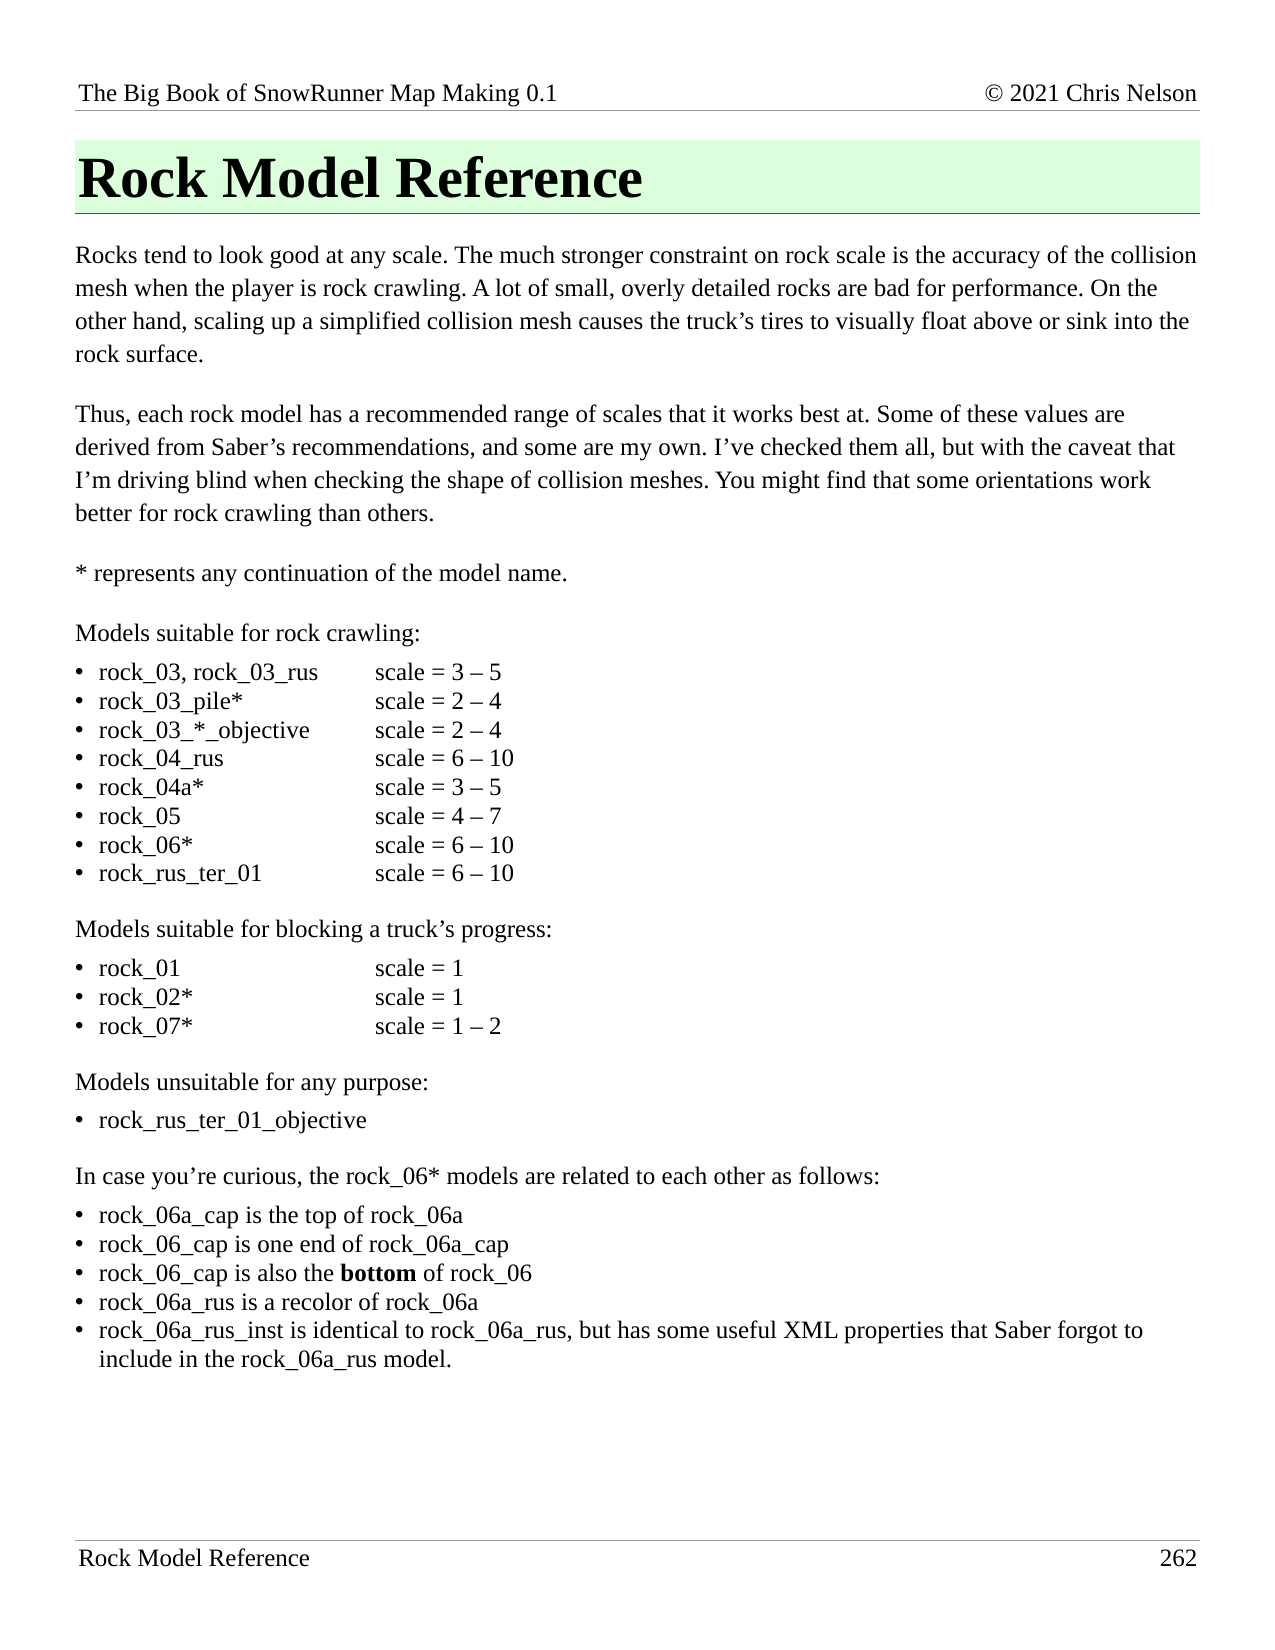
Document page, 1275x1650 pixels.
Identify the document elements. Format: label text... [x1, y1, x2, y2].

list rock_03_pile* scale = 2 – 4 [75, 686, 1200, 715]
list rock_06_cap is also the bottom of rock_06 [75, 1258, 1200, 1287]
subtitle Models suitable for blocking a truck’s progress: [75, 914, 1200, 943]
list rock_06a_cap is the top of rock_06a [75, 1200, 1200, 1229]
list rock_02* scale = 1 [75, 982, 1200, 1011]
subtitle In case you’re curious, the rock_06* models are related to each other as follows: [75, 1161, 1200, 1190]
list rock_03_*_objective scale = 2 – 4 [75, 715, 1200, 743]
text * represents any continuation of the model name. [75, 558, 1200, 587]
subtitle Models suitable for rock crawling: [75, 618, 1200, 647]
subtitle Models unsuitable for any purpose: [75, 1067, 1200, 1095]
list rock_03, rock_03_rus scale = 3 – 5 [75, 657, 1200, 686]
list rock_rus_ter_01 scale = 6 – 10 [75, 858, 1200, 887]
list rock_05 scale = 4 – 7 [75, 801, 1200, 830]
list rock_01 scale = 1 [75, 953, 1200, 982]
list rock_06a_rus is a recolor of rock_06a [75, 1287, 1200, 1315]
list rock_06_cap is one end of rock_06a_cap [75, 1229, 1200, 1258]
list rock_rus_ter_01_objective [75, 1106, 1200, 1134]
subtitle Rock Model Reference [75, 140, 1200, 213]
list rock_07* scale = 1 – 2 [75, 1011, 1200, 1039]
text Thus, each rock model has a recommended range of scales that it works best at. Some of these values are derived from Saber’s recommendations, and some are my own. I’ve checked them all, but with the caveat that I’m driving blind when checking the shape of collision meshes. You might find that some orientations work better for rock crawling than others. [75, 399, 1200, 527]
list rock_04_rus scale = 6 – 10 [75, 743, 1200, 772]
list rock_06* scale = 6 – 10 [75, 830, 1200, 858]
list rock_04a* scale = 3 – 5 [75, 772, 1200, 801]
text Rocks tend to look good at any scale. The much stronger constraint on rock scale is the accuracy of the collision mesh when the player is rock crawling. A lot of small, overly detailed rocks are bad for performance. On the other hand, scaling up a simplified collision mesh causes the truck’s tires to visually float above or sink into the rock surface. [75, 240, 1200, 368]
list rock_06a_rus_inst is identical to rock_06a_rus, but has some useful XML properties that Saber forgot to include in the rock_06a_rus model. [75, 1315, 1200, 1373]
